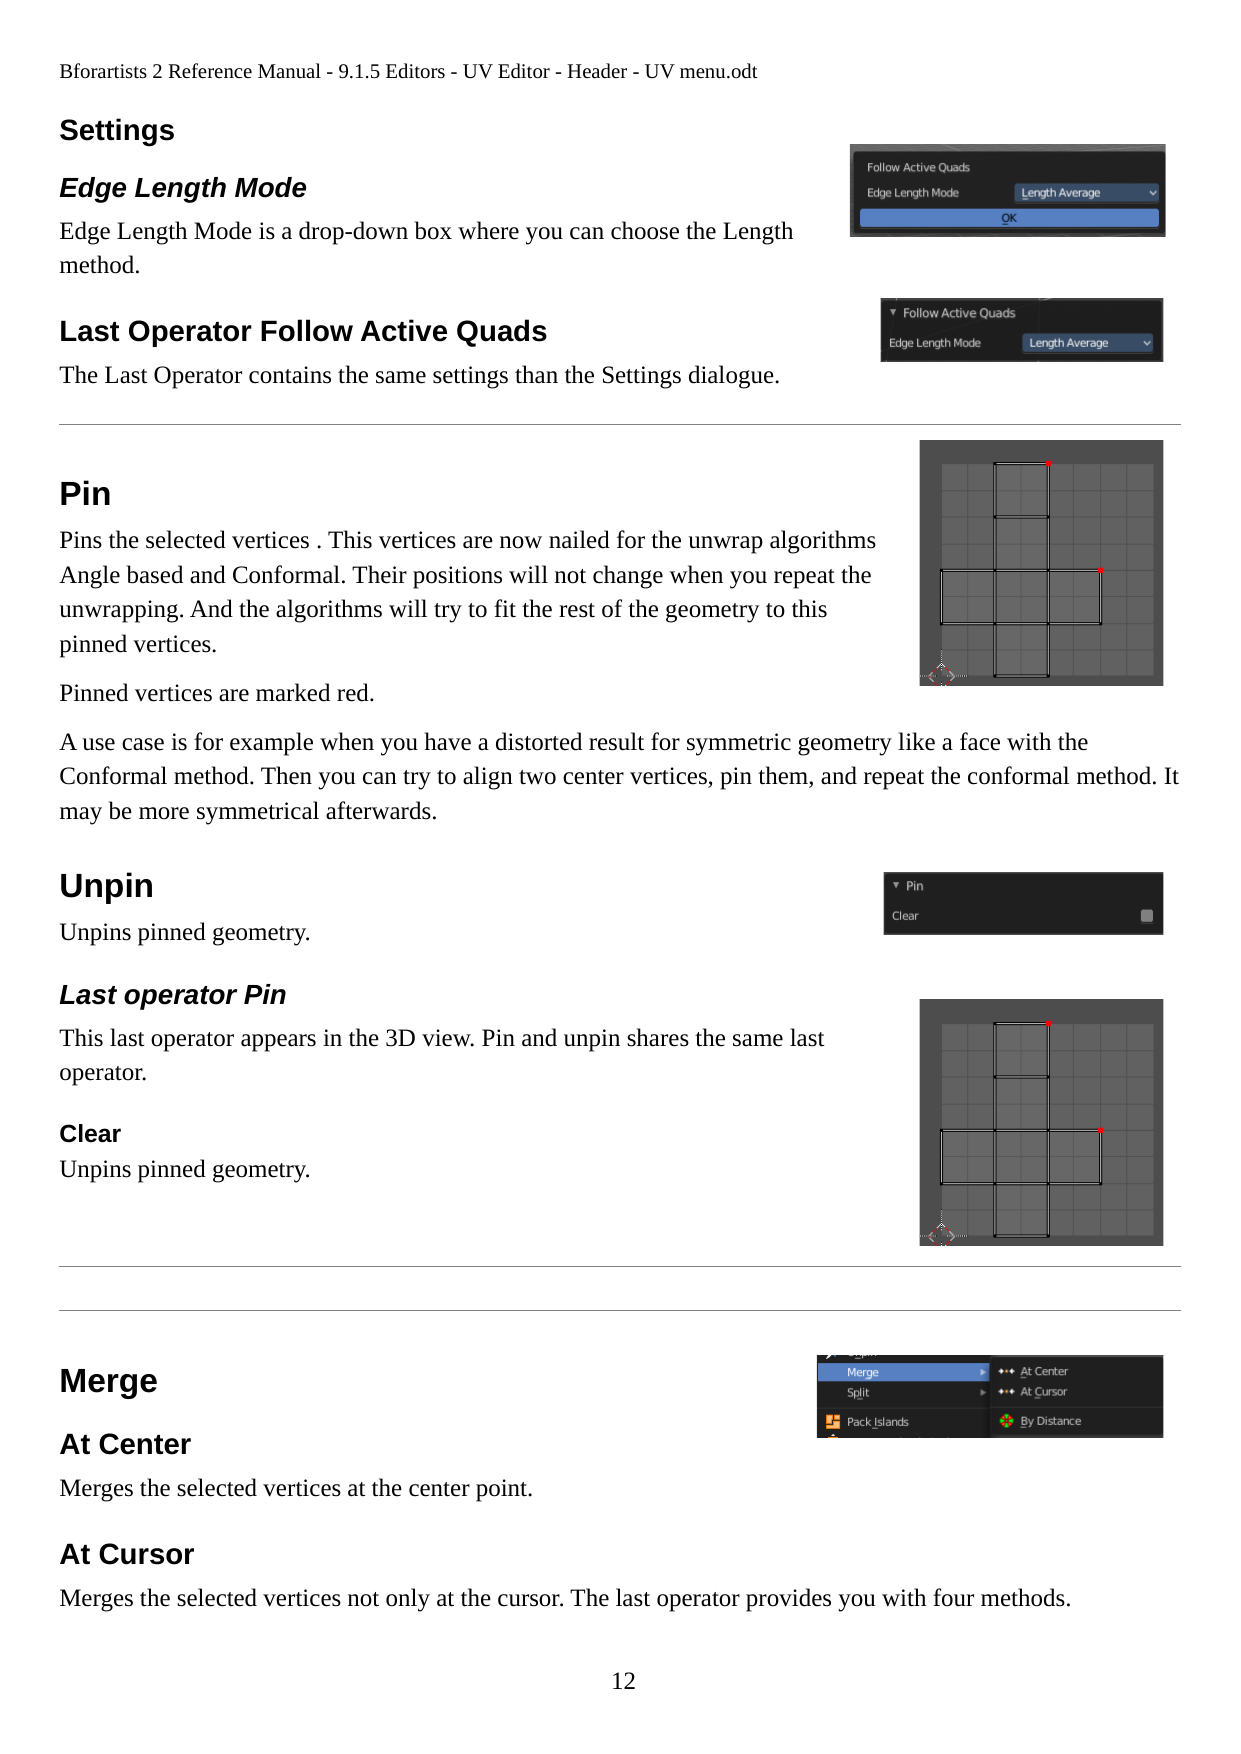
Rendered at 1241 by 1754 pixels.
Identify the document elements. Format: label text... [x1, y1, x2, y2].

subtitle Pin [59, 474, 919, 513]
picture [883, 872, 1164, 935]
subtitle [1166, 171, 1181, 203]
subtitle [1164, 1119, 1181, 1147]
text Merges the selected vertices at the center point. [59, 1473, 1181, 1502]
text [1164, 1154, 1181, 1182]
subtitle Edge Length Mode [59, 171, 849, 203]
picture [849, 144, 1166, 237]
text Unpins pinned geometry. [59, 917, 1181, 946]
text Unpins pinned geometry. [59, 1154, 919, 1182]
subtitle Last operator Pin [59, 978, 1181, 1010]
picture [919, 440, 1164, 686]
subtitle Clear [59, 1119, 919, 1147]
picture [919, 999, 1164, 1246]
subtitle Last Operator Follow Active Quads [59, 314, 880, 348]
text Merges the selected vertices not only at the cursor. The last operator provides you with four methods. [59, 1583, 1181, 1612]
subtitle [1164, 1361, 1181, 1399]
subtitle At Center [59, 1427, 1181, 1460]
subtitle Unpin [59, 866, 1181, 904]
subtitle Merge [59, 1361, 816, 1399]
subtitle [1164, 474, 1181, 513]
picture [880, 298, 1164, 362]
text Edge Length Mode is a drop-down box where you can choose the Length method. [59, 216, 1181, 279]
text The Last Operator contains the same settings than the Settings dialogue. [59, 360, 1181, 389]
text Pins the selected vertices . This vertices are now nailed for the unwrap algorithms Angle based and Conformal. Their positions will not change when you repeat the unwrapping. And the algorithms will try to fit the rest of the geometry to this pinned vertices. [59, 525, 919, 657]
subtitle At Cursor [59, 1537, 1181, 1570]
text This last operator appears in the 3D view. Pin and unpin shares the same last operator. [59, 1023, 919, 1086]
subtitle Settings [59, 113, 1181, 146]
text Pinned vertices are marked red. [59, 678, 1181, 707]
picture [816, 1355, 1164, 1438]
text A use case is for example when you have a distorted result for symmetric geometry like a face with the Conformal method. Then you can try to align two center vertices, pin them, and repeat the conformal method. It may be more symmetrical afterwards. [59, 727, 1181, 824]
